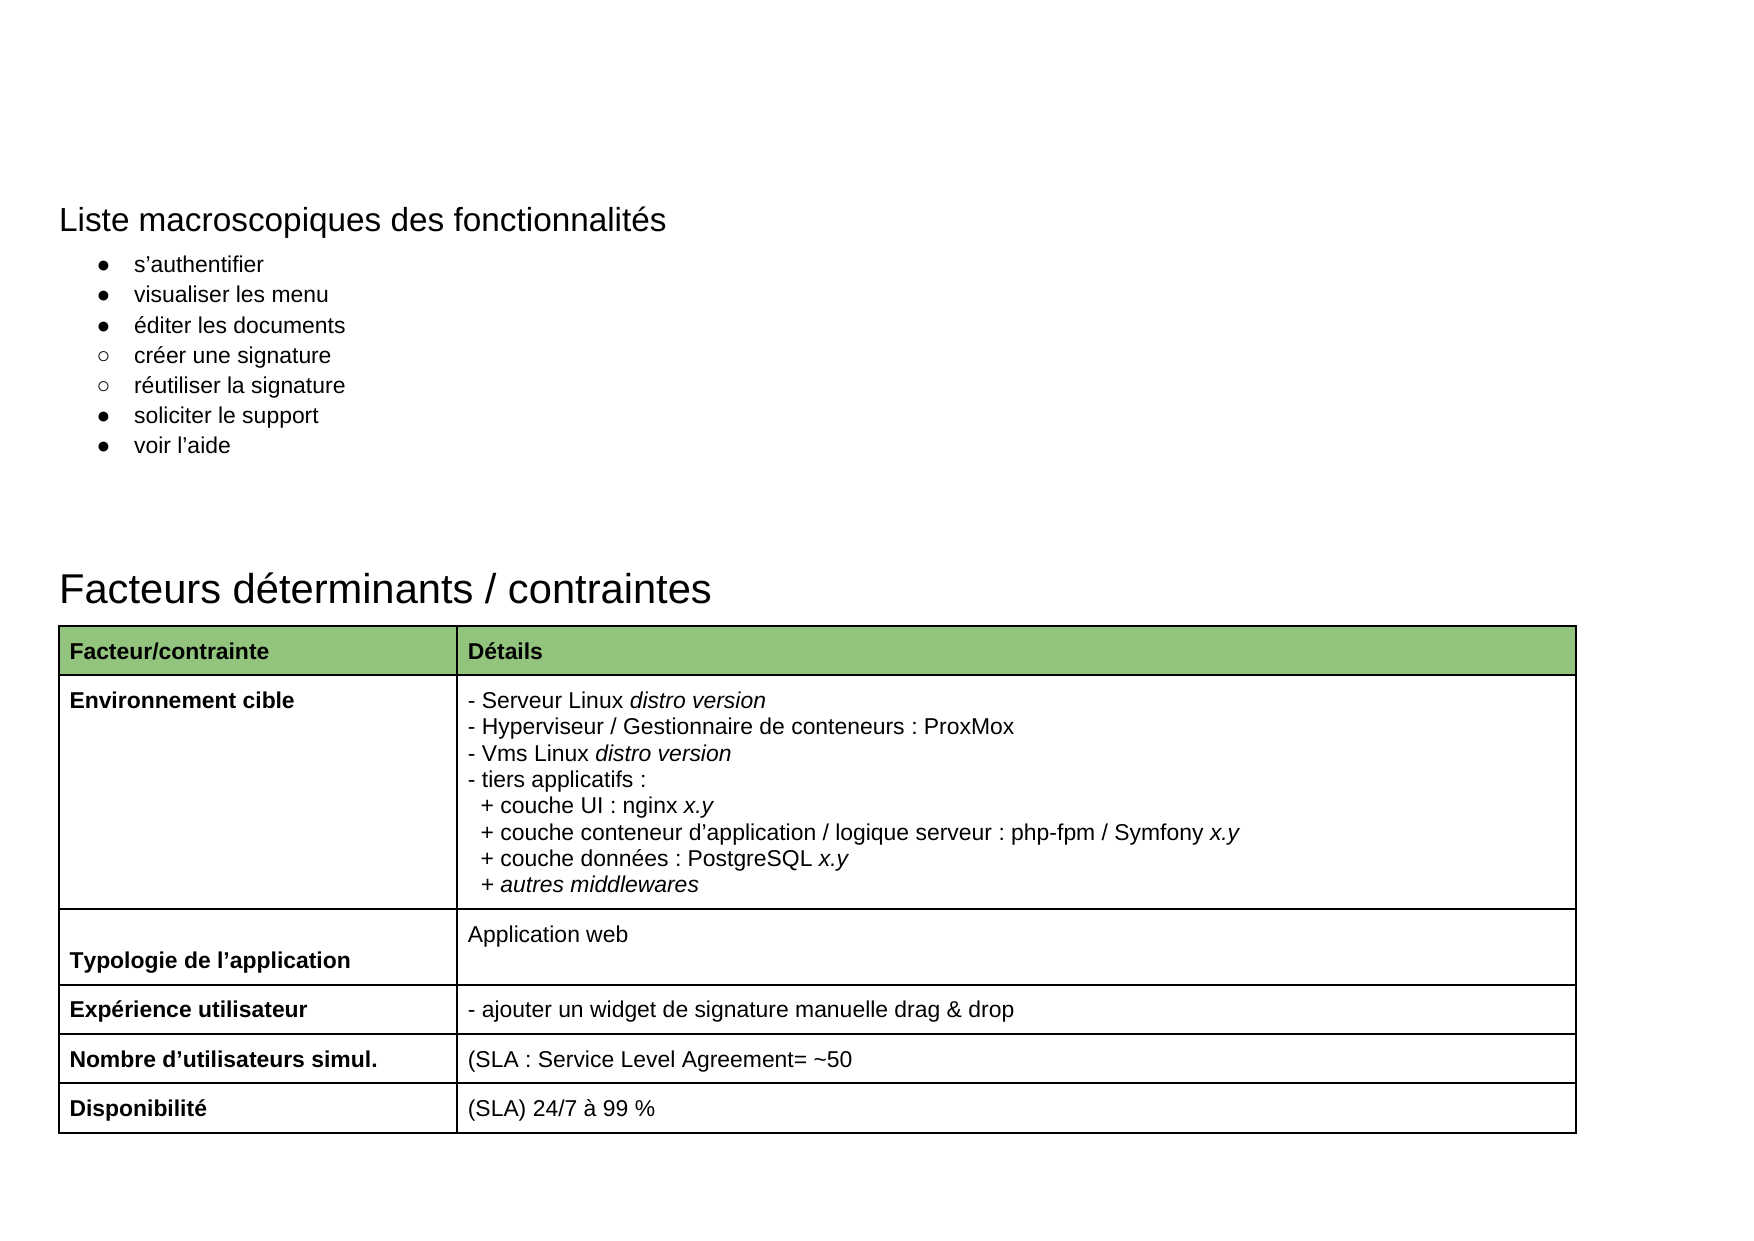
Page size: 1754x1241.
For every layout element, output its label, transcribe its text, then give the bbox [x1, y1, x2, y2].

list visualiser les menu [96, 281, 1695, 308]
table_cell - Serveur Linux distro version - Hyperviseur / Gestionnaire de conteneurs : ProxMox - Vms Linux distro version - tiers applicatifs : + couche UI : nginx x.y + couche conteneur d’application / logique serveur : php-fpm / Symfony x.y + couche données : PostgreSQL x.y + autres middlewares [458, 676, 1575, 908]
table_cell Typologie de l’application [60, 910, 456, 984]
table_cell (SLA) 24/7 à 99 % [458, 1084, 1575, 1132]
subtitle Facteurs déterminants / contraintes [59, 565, 1695, 613]
table_cell Environnement cible [60, 676, 456, 908]
list réutiliser la signature [96, 372, 1695, 398]
table_cell Application web [458, 910, 1575, 984]
table_cell Disponibilité [60, 1084, 456, 1132]
list s’authentifier [96, 251, 1695, 277]
table_cell Nombre d’utilisateurs simul. [60, 1035, 456, 1082]
subtitle Liste macroscopiques des fonctionnalités [59, 162, 1695, 239]
table_cell (SLA : Service Level Agreement= ~50 [458, 1035, 1575, 1082]
list soliciter le support [96, 402, 1695, 428]
table_cell Expérience utilisateur [60, 986, 456, 1033]
list éditer les documents [96, 312, 1695, 338]
table_header Détails [458, 627, 1575, 674]
list voir l’aide [96, 432, 1695, 459]
list créer une signature [96, 342, 1695, 368]
table_cell - ajouter un widget de signature manuelle drag & drop [458, 986, 1575, 1033]
table_header Facteur/contrainte [60, 627, 456, 674]
